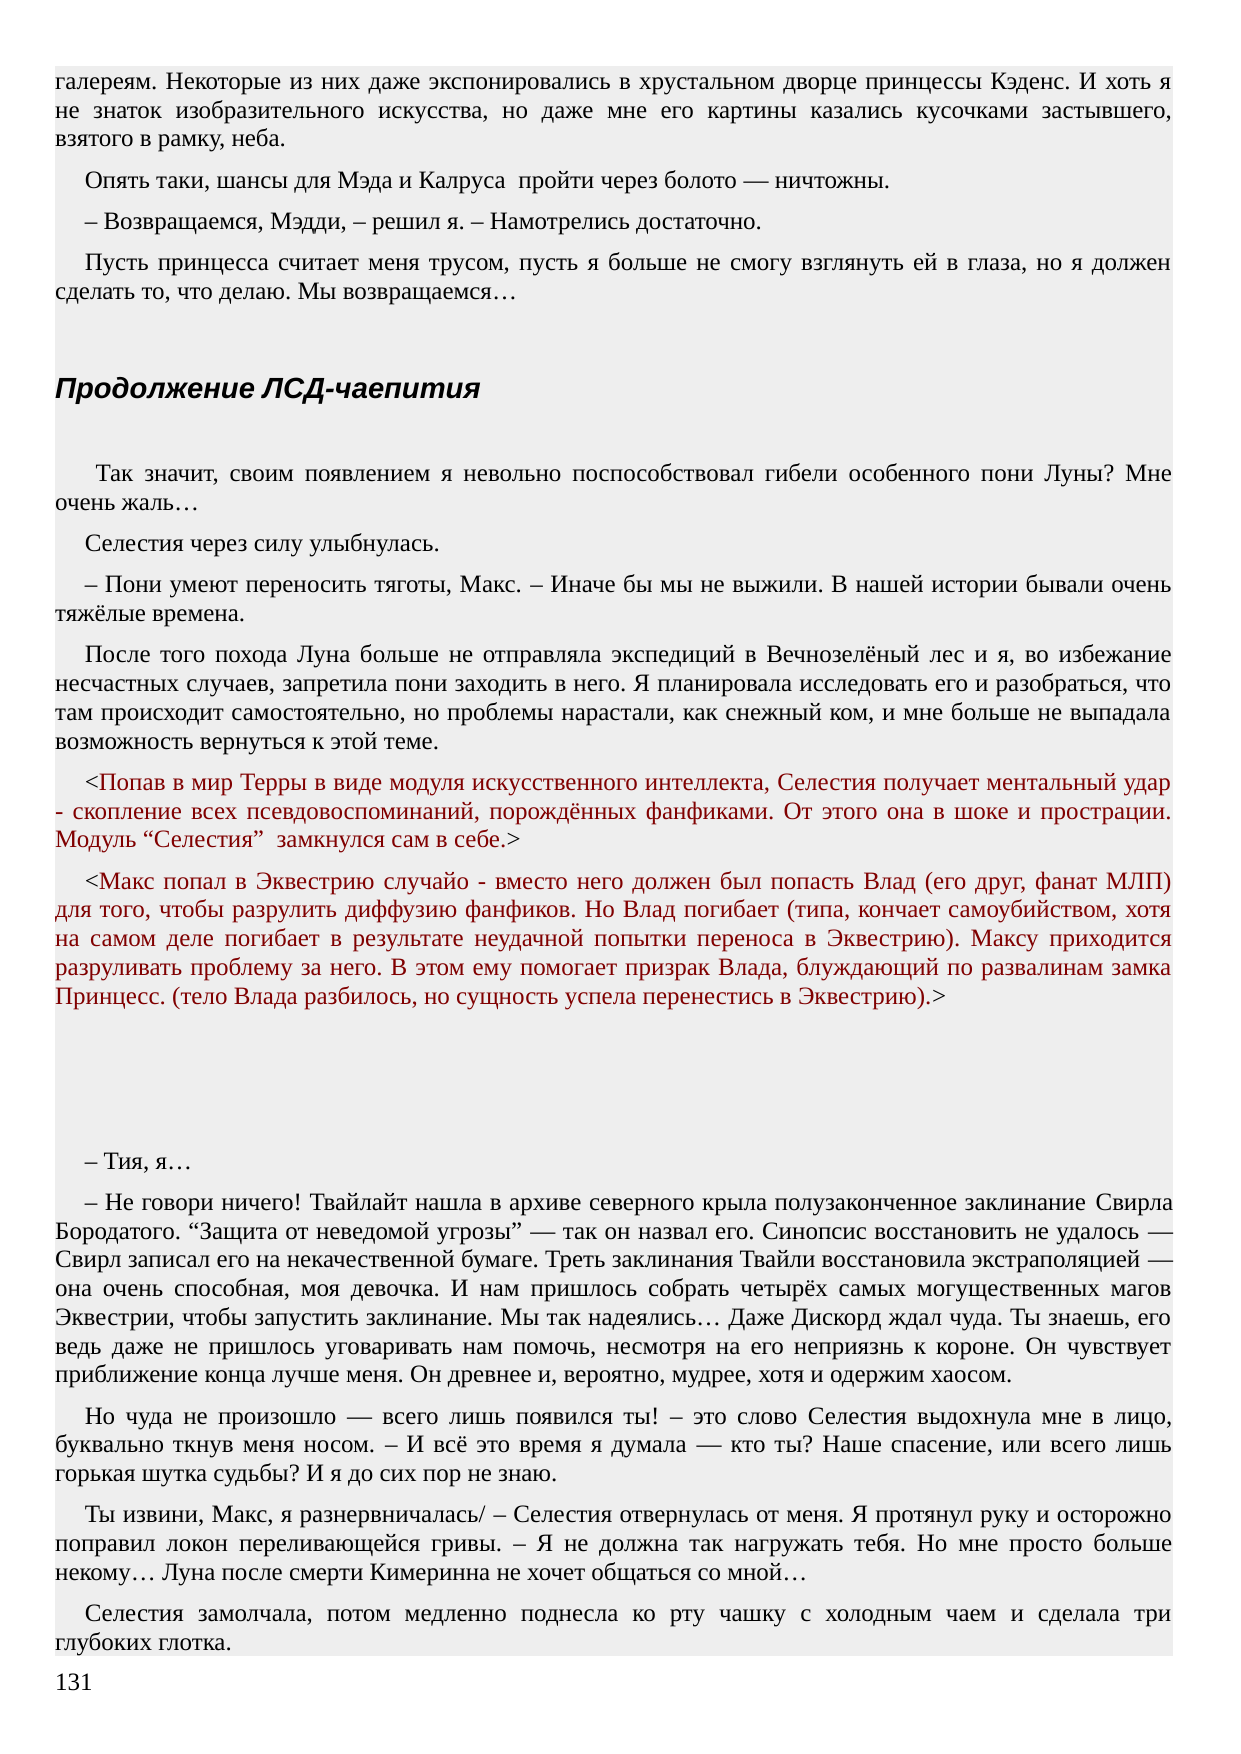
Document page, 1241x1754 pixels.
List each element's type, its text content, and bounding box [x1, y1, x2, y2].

text Так значит, своим появлением я невольно поспособствовал гибели особенного пони Луны? Мне очень жаль… [55, 458, 1173, 516]
text – Пони умеют переносить тяготы, Макс. – Иначе бы мы не выжили. В нашей истории бывали очень тяжёлые времена. [55, 569, 1173, 627]
text После того похода Луна больше не отправляла экспедиций в Вечнозелёный лес и я, во избежание несчастных случаев, запретила пони заходить в него. Я планировала исследовать его и разобраться, что там происходит самостоятельно, но проблемы нарастали, как снежный ком, и мне больше не выпадала возможность вернуться к этой теме. [55, 639, 1173, 754]
subtitle Продолжение ЛСД-чаепития [55, 371, 1173, 404]
text Но чуда не произошло — всего лишь появился ты! – это слово Селестия выдохнула мне в лицо, буквально ткнув меня носом. – И всё это время я думала — кто ты? Наше спасение, или всего лишь горькая шутка судьбы? И я до сих пор не знаю. [55, 1401, 1173, 1487]
text <Попав в мир Терры в виде модуля искусственного интеллекта, Селестия получает ментальный удар - скопление всех псевдовоспоминаний, порождённых фанфиками. От этого она в шоке и прострации. Модуль “Селестия” замкнулся сам в себе.> [55, 767, 1173, 853]
text Ты извини, Макс, я разнервничалась/ – Селестия отвернулась от меня. Я протянул руку и осторожно поправил локон переливающейся гривы. – Я не должна так нагружать тебя. Но мне просто больше некому… Луна после смерти Кимеринна не хочет общаться со мной… [55, 1499, 1173, 1586]
text Селестия через силу улыбнулась. [55, 528, 1173, 557]
text – Не говори ничего! Твайлайт нашла в архиве северного крыла полузаконченное заклинание Cвирла Бородатого. “Защита от неведомой угрозы” — так он назвал его. Синопсис восстановить не удалось — Свирл записал его на некачественной бумаге. Треть заклинания Твайли восстановила экстраполяцией — она очень способная, моя девочка. И нам пришлось собрать четырёх самых могущественных магов Эквестрии, чтобы запустить заклинание. Мы так надеялись… Даже Дискорд ждал чуда. Ты знаешь, его ведь даже не пришлось уговаривать нам помочь, несмотря на его неприязнь к короне. Он чувствует приближение конца лучше меня. Он древнее и, вероятно, мудрее, хотя и одержим хаосом. [55, 1187, 1173, 1388]
text Пусть принцесса считает меня трусом, пусть я больше не смогу взглянуть ей в глаза, но я должен сделать то, что делаю. Мы возвращаемся… [55, 247, 1173, 305]
text галереям. Некоторые из них даже экспонировались в хрустальном дворце принцессы Кэденс. И хоть я не знаток изобразительного искусства, но даже мне его картины казались кусочками застывшего, взятого в рамку, неба. [55, 66, 1173, 152]
text Селестия замолчала, потом медленно поднесла ко рту чашку с холодным чаем и сделала три глубоких глотка. [55, 1598, 1173, 1656]
text <Макс попал в Эквестрию случайо - вместо него должен был попасть Влад (его друг, фанат МЛП) для того, чтобы разрулить диффузию фанфиков. Но Влад погибает (типа, кончает самоубийством, хотя на самом деле погибает в результате неудачной попытки переноса в Эквестрию). Максу приходится разруливать проблему за него. В этом ему помогает призрак Влада, блуждающий по развалинам замка Принцесс. (тело Влада разбилось, но сущность успела перенестись в Эквестрию).> [55, 866, 1173, 1009]
text Опять таки, шансы для Мэда и Калруса пройти через болото — ничтожны. [55, 165, 1173, 193]
text – Тия, я… [55, 1146, 1173, 1174]
text – Возвращаемся, Мэдди, – решил я. – Намотрелись достаточно. [55, 206, 1173, 235]
